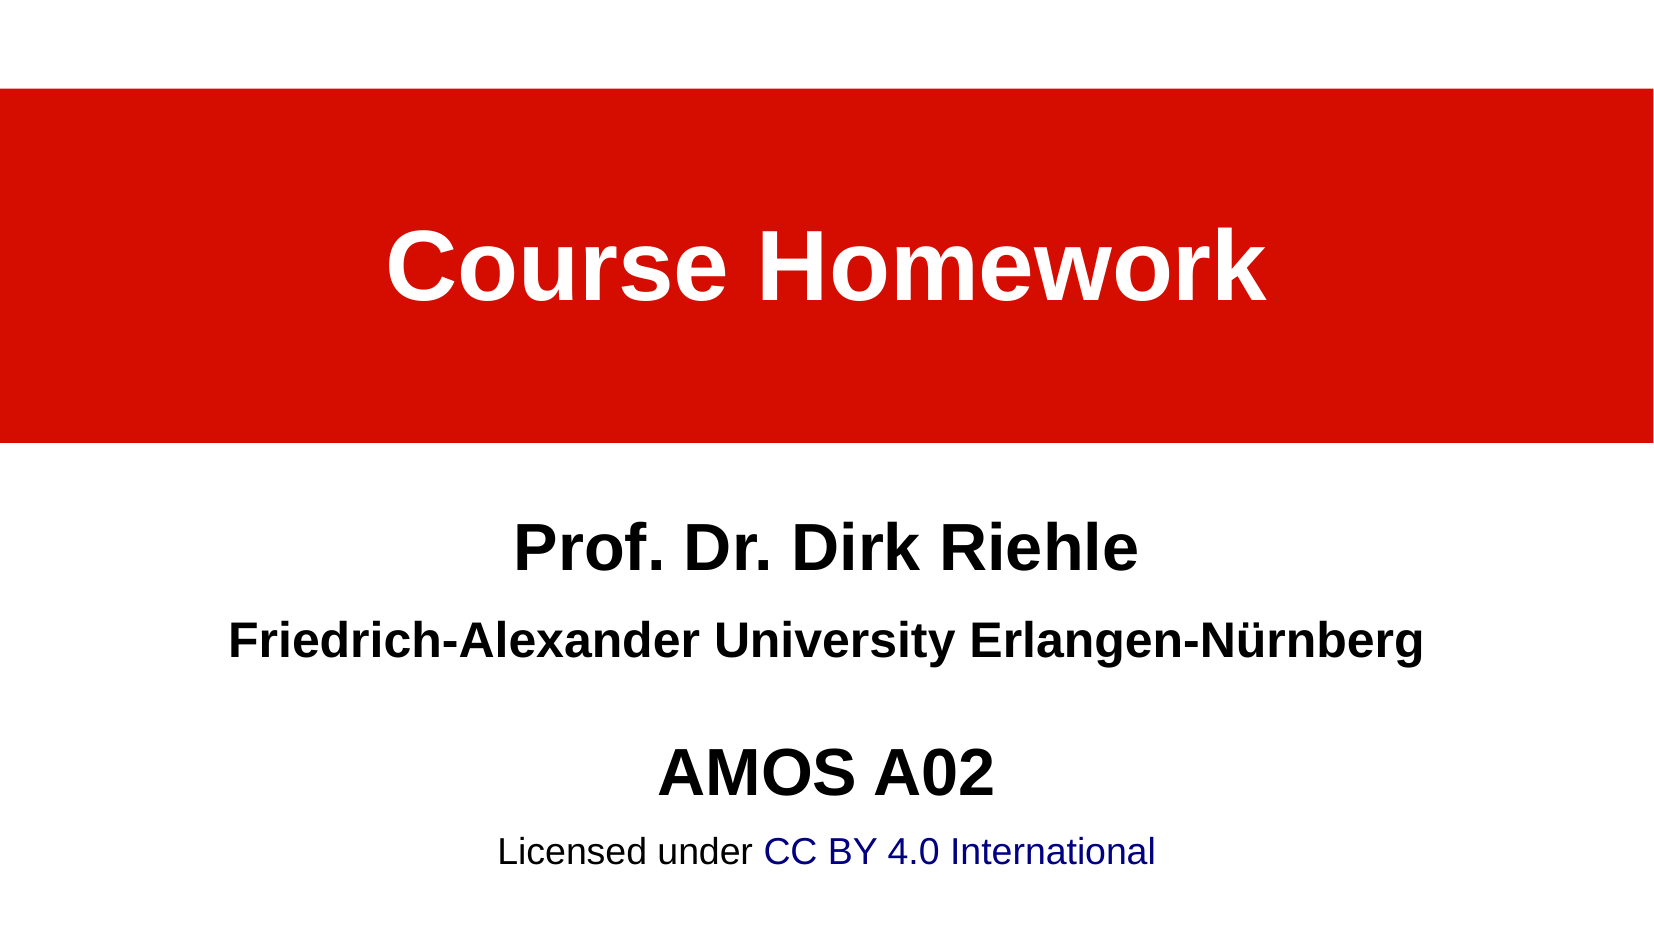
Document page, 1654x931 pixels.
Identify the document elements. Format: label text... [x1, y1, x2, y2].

title Course Homework [0, 88, 1654, 443]
subtitle Prof. Dr. Dirk Riehle Friedrich-Alexander University Erlangen-Nürnberg AMOS A02 Licensed under CC BY 4.0 International [29, 472, 1625, 886]
